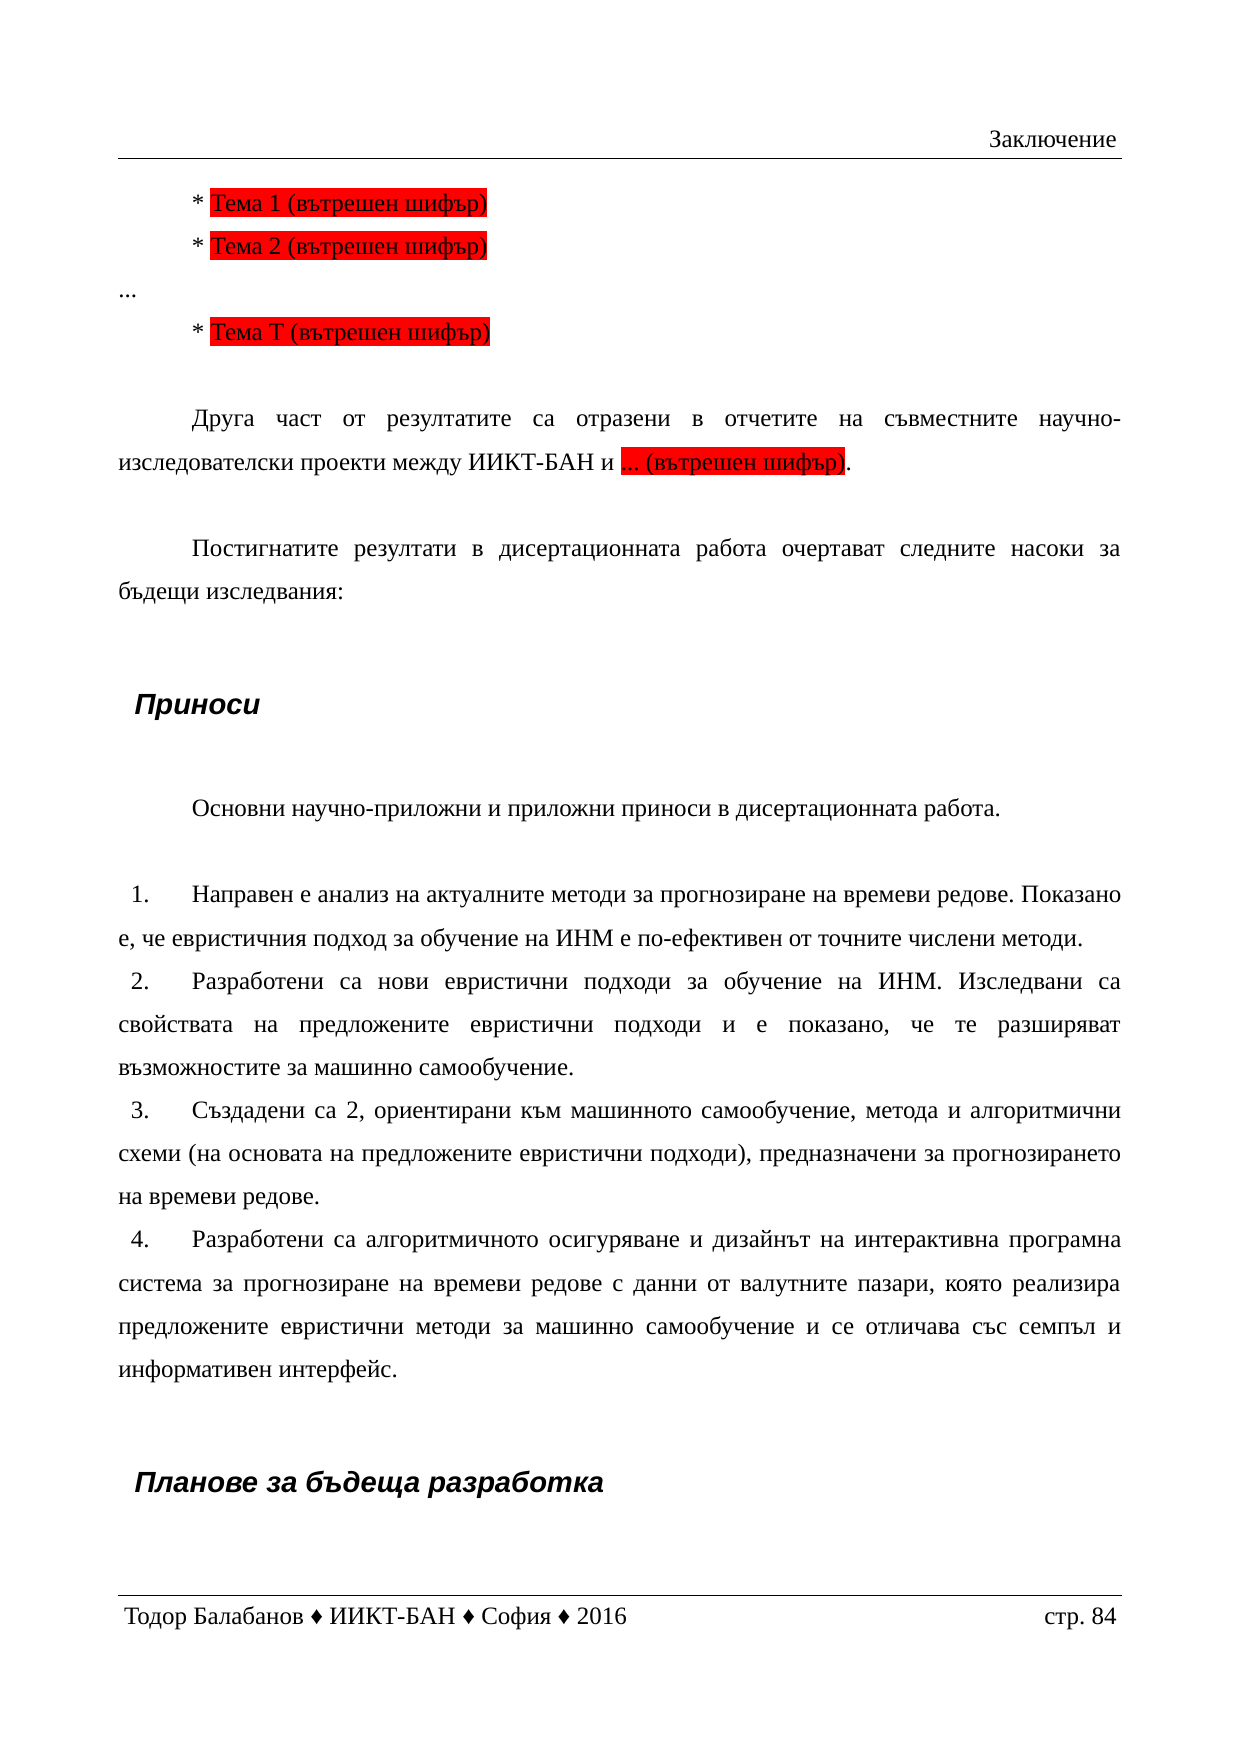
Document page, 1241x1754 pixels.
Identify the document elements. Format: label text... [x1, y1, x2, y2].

subtitle Планове за бъдеща разработка [118, 1465, 1122, 1499]
text 2. Разработени са нови евристични подходи за обучение на ИНМ. Изследвани са свойствата на предложените евристични подходи и е показано, че те разширяват възможностите за машинно самообучение. [118, 966, 1122, 1081]
subtitle Приноси [118, 687, 1122, 721]
text 4. Разработени са алгоритмичното осигуряване и дизайнът на интерактивна програмна система за прогнозиране на времеви редове с данни от валутните пазари, която реализира предложените евристични методи за машинно самообучение и се отличава със семпъл и информативен интерфейс. [118, 1224, 1122, 1383]
text Основни научно-приложни и приложни приноси в дисертационната работа. [118, 793, 1122, 822]
text Друга част от резултатите са отразени в отчетите на съвместните научно-изследователски проекти между ИИКТ-БАН и ... (вътрешен шифър). [118, 403, 1122, 475]
text * Тема 2 (вътрешен шифър) [118, 231, 1122, 260]
text 1. Направен е анализ на актуалните методи за прогнозиране на времеви редове. Показано е, че евристичния подход за обучение на ИНМ е по-ефективен от точните числени методи. [118, 879, 1122, 951]
text * Тема 1 (вътрешен шифър) [118, 188, 1122, 217]
text 3. Създадени са 2, ориентирани към машинното самообучение, метода и алгоритмични схеми (на основата на предложените евристични подходи), предназначени за прогнозирането на времеви редове. [118, 1095, 1122, 1210]
text ... [118, 274, 1122, 303]
text * Тема Т (вътрешен шифър) [118, 317, 1122, 346]
text Постигнатите резултати в дисертационната работа очертават следните насоки за бъдещи изследвания: [118, 533, 1122, 605]
